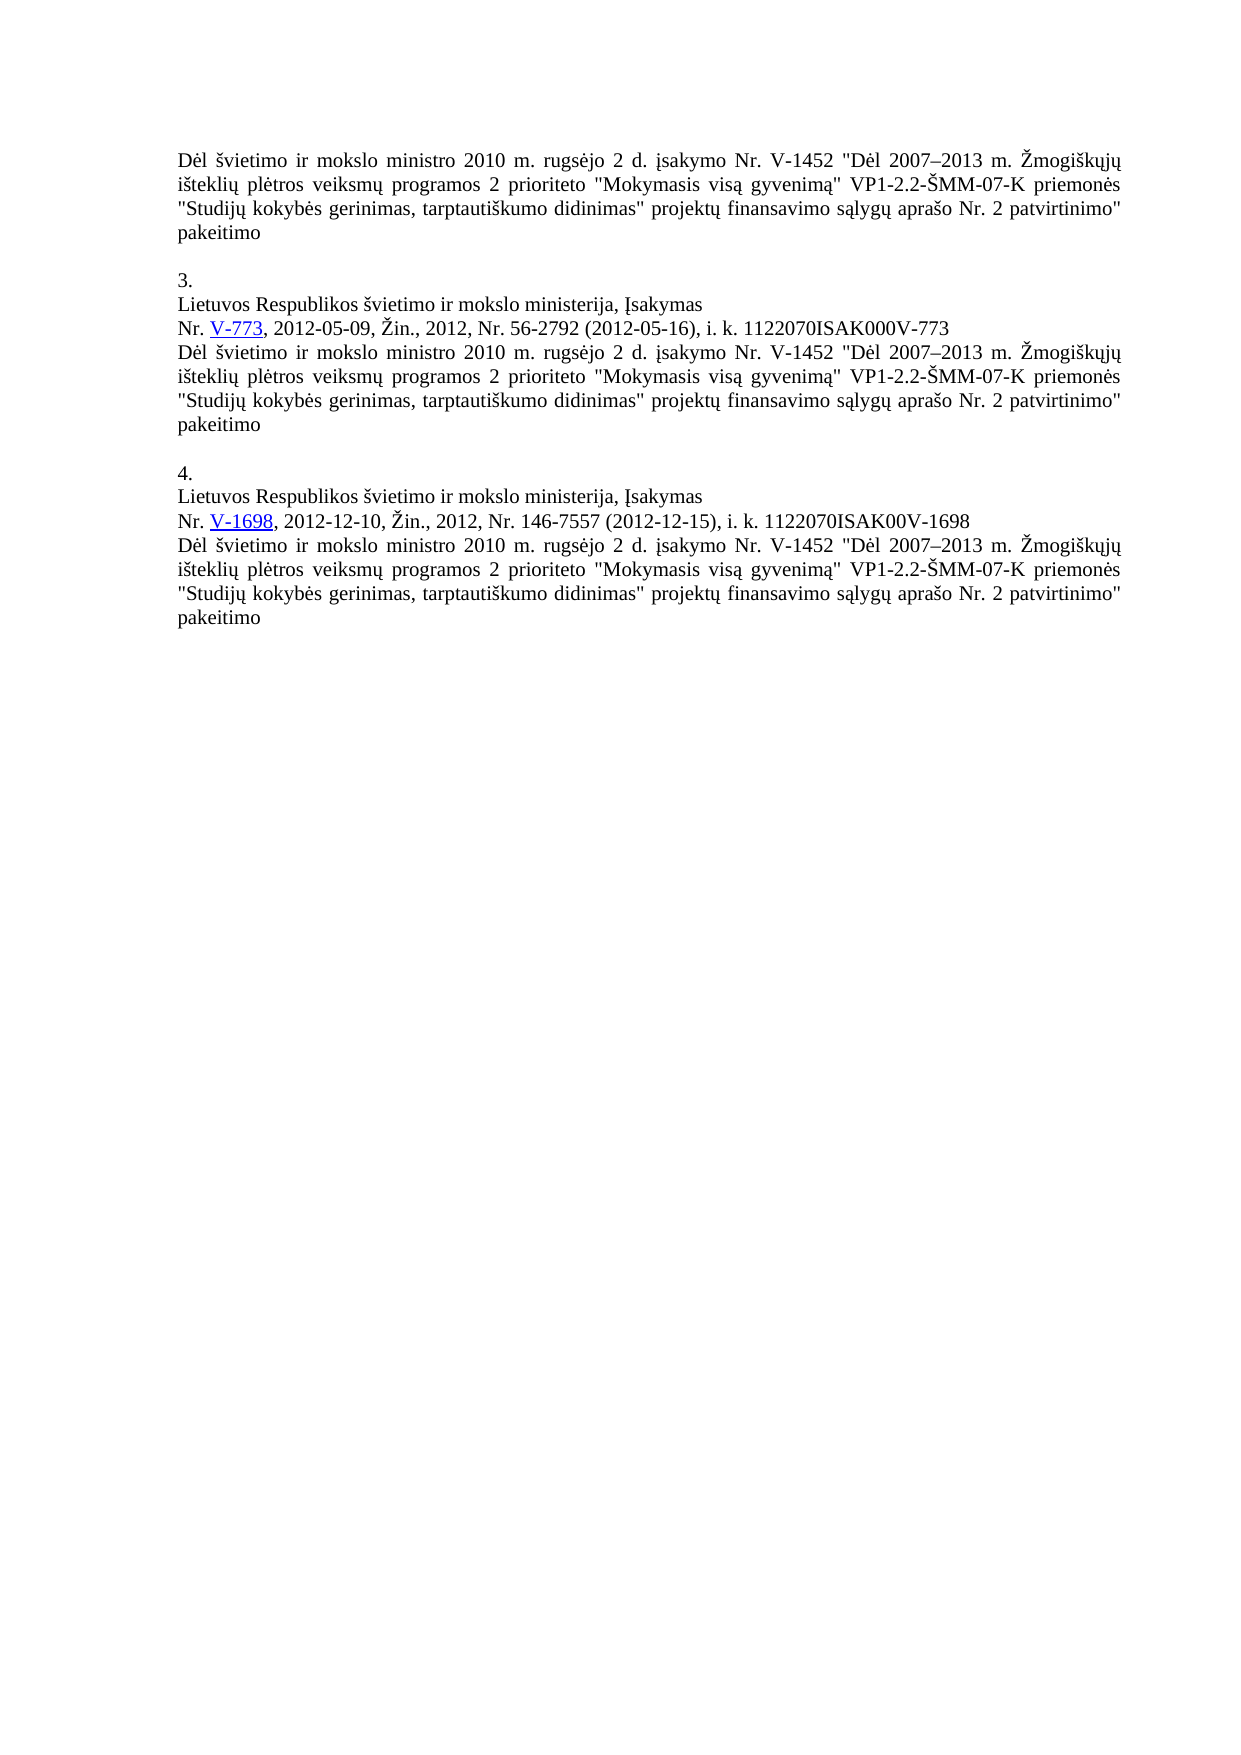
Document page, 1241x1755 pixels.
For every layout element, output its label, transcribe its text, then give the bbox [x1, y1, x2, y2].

text Dėl švietimo ir mokslo ministro 2010 m. rugsėjo 2 d. įsakymo Nr. V-1452 "Dėl 2007–2013 m. Žmogiškųjų išteklių plėtros veiksmų programos 2 prioriteto "Mokymasis visą gyvenimą" VP1-2.2-ŠMM-07-K priemonės "Studijų kokybės gerinimas, tarptautiškumo didinimas" projektų finansavimo sąlygų aprašo Nr. 2 patvirtinimo" pakeitimo [177, 533, 1122, 629]
text Dėl švietimo ir mokslo ministro 2010 m. rugsėjo 2 d. įsakymo Nr. V-1452 "Dėl 2007–2013 m. Žmogiškųjų išteklių plėtros veiksmų programos 2 prioriteto "Mokymasis visą gyvenimą" VP1-2.2-ŠMM-07-K priemonės "Studijų kokybės gerinimas, tarptautiškumo didinimas" projektų finansavimo sąlygų aprašo Nr. 2 patvirtinimo" pakeitimo [177, 340, 1122, 436]
text Nr. V-1698, 2012-12-10, Žin., 2012, Nr. 146-7557 (2012-12-15), i. k. 1122070ISAK00V-1698 [177, 508, 1122, 533]
text Dėl švietimo ir mokslo ministro 2010 m. rugsėjo 2 d. įsakymo Nr. V-1452 "Dėl 2007–2013 m. Žmogiškųjų išteklių plėtros veiksmų programos 2 prioriteto "Mokymasis visą gyvenimą" VP1-2.2-ŠMM-07-K priemonės "Studijų kokybės gerinimas, tarptautiškumo didinimas" projektų finansavimo sąlygų aprašo Nr. 2 patvirtinimo" pakeitimo [177, 148, 1122, 244]
text 4. [177, 460, 1122, 484]
text Nr. V-773, 2012-05-09, Žin., 2012, Nr. 56-2792 (2012-05-16), i. k. 1122070ISAK000V-773 [177, 316, 1122, 340]
text 3. [177, 268, 1122, 292]
text Lietuvos Respublikos švietimo ir mokslo ministerija, Įsakymas [177, 292, 1122, 316]
text Lietuvos Respublikos švietimo ir mokslo ministerija, Įsakymas [177, 484, 1122, 508]
